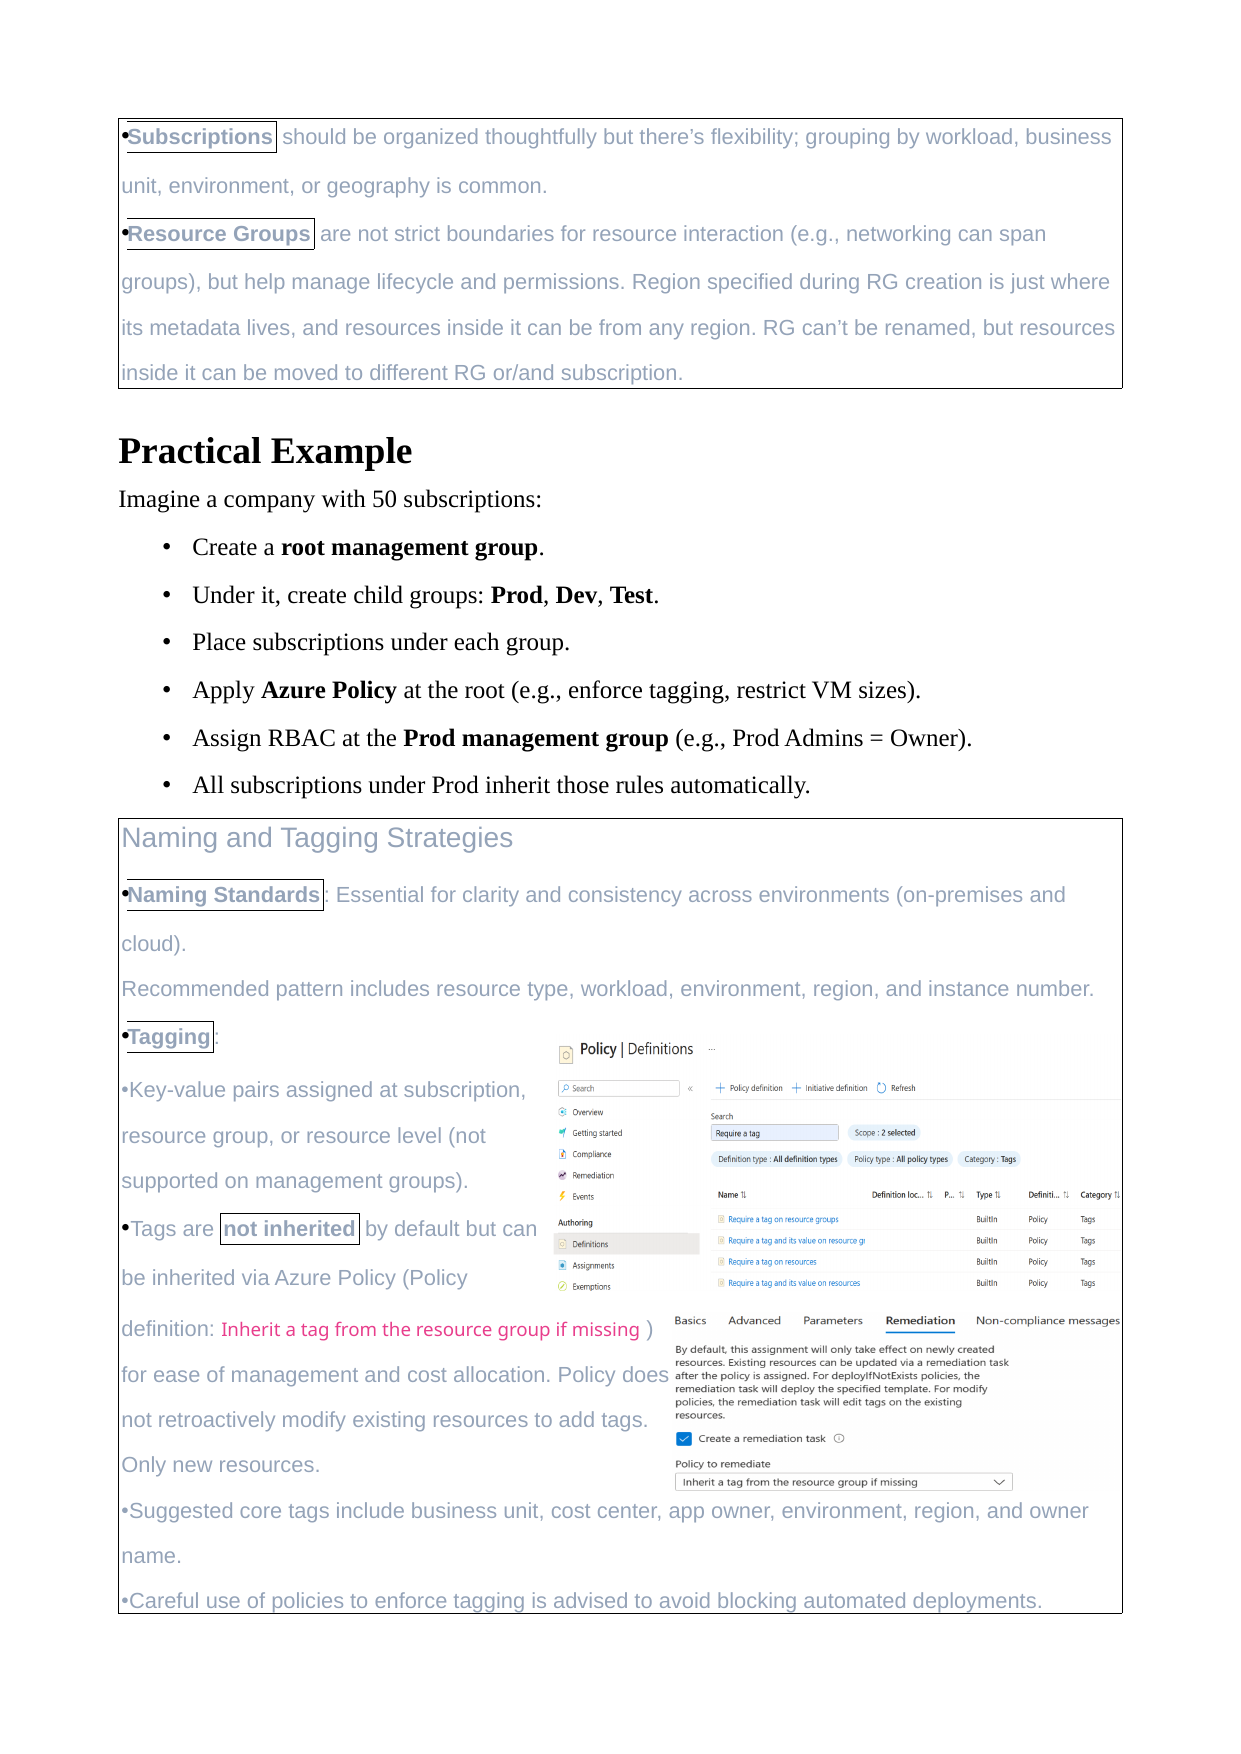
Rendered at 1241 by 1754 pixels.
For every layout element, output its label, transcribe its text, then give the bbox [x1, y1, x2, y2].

list Careful use of policies to enforce tagging is advised to avoid blocking automated deployments. [119, 1585, 1122, 1613]
list Under it, create child groups: Prod, Dev, Test. [162, 580, 1122, 608]
subtitle Practical Example [118, 429, 1122, 472]
text Imagine a company with 50 subscriptions: [118, 484, 1122, 513]
list Naming Standards: Essential for clarity and consistency across environments (on-premises and cloud). Recommended pattern includes resource type, workload, environment, region, and instance number. [119, 876, 1122, 1001]
list Tags are not inherited by default but can be inherited via Azure Policy (Policy definition: Inherit a tag from the resource group if missing ) for ease of management and cost allocation. Policy does not retroactively modify existing resources to add tags. Only new resources. [119, 1210, 1122, 1312]
picture [671, 1312, 1120, 1491]
list Suggested core tags include business unit, cost center, app owner, environment, region, and owner name. [119, 1494, 1122, 1568]
picture [553, 1034, 1121, 1291]
list Create a root management group. [162, 532, 1122, 561]
list All subscriptions under Prod inherit those rules automatically. [162, 770, 1122, 799]
list Place subscriptions under each group. [162, 627, 1122, 656]
subtitle Naming and Tagging Strategies [119, 819, 1122, 853]
list Assign RBAC at the Prod management group (e.g., Prod Admins = Owner). [162, 723, 1122, 751]
list Subscriptions should be organized thoughtfully but there’s flexibility; grouping by workload, business unit, environment, or geography is common. [119, 119, 1122, 198]
list Resource Groups are not strict boundaries for resource interaction (e.g., networking can span groups), but help manage lifecycle and permissions. Region specified during RG creation is just where its metadata lives, and resources inside it can be from any region. RG can’t be renamed, but resources inside it can be moved to different RG or/and subscription. [119, 215, 1122, 388]
list Apply Azure Policy at the root (e.g., enforce tagging, restrict VM sizes). [162, 675, 1122, 704]
list Tagging: [119, 1018, 1122, 1052]
list Key-value pairs assigned at subscription, resource group, or resource level (not supported on management groups). [119, 1074, 553, 1193]
